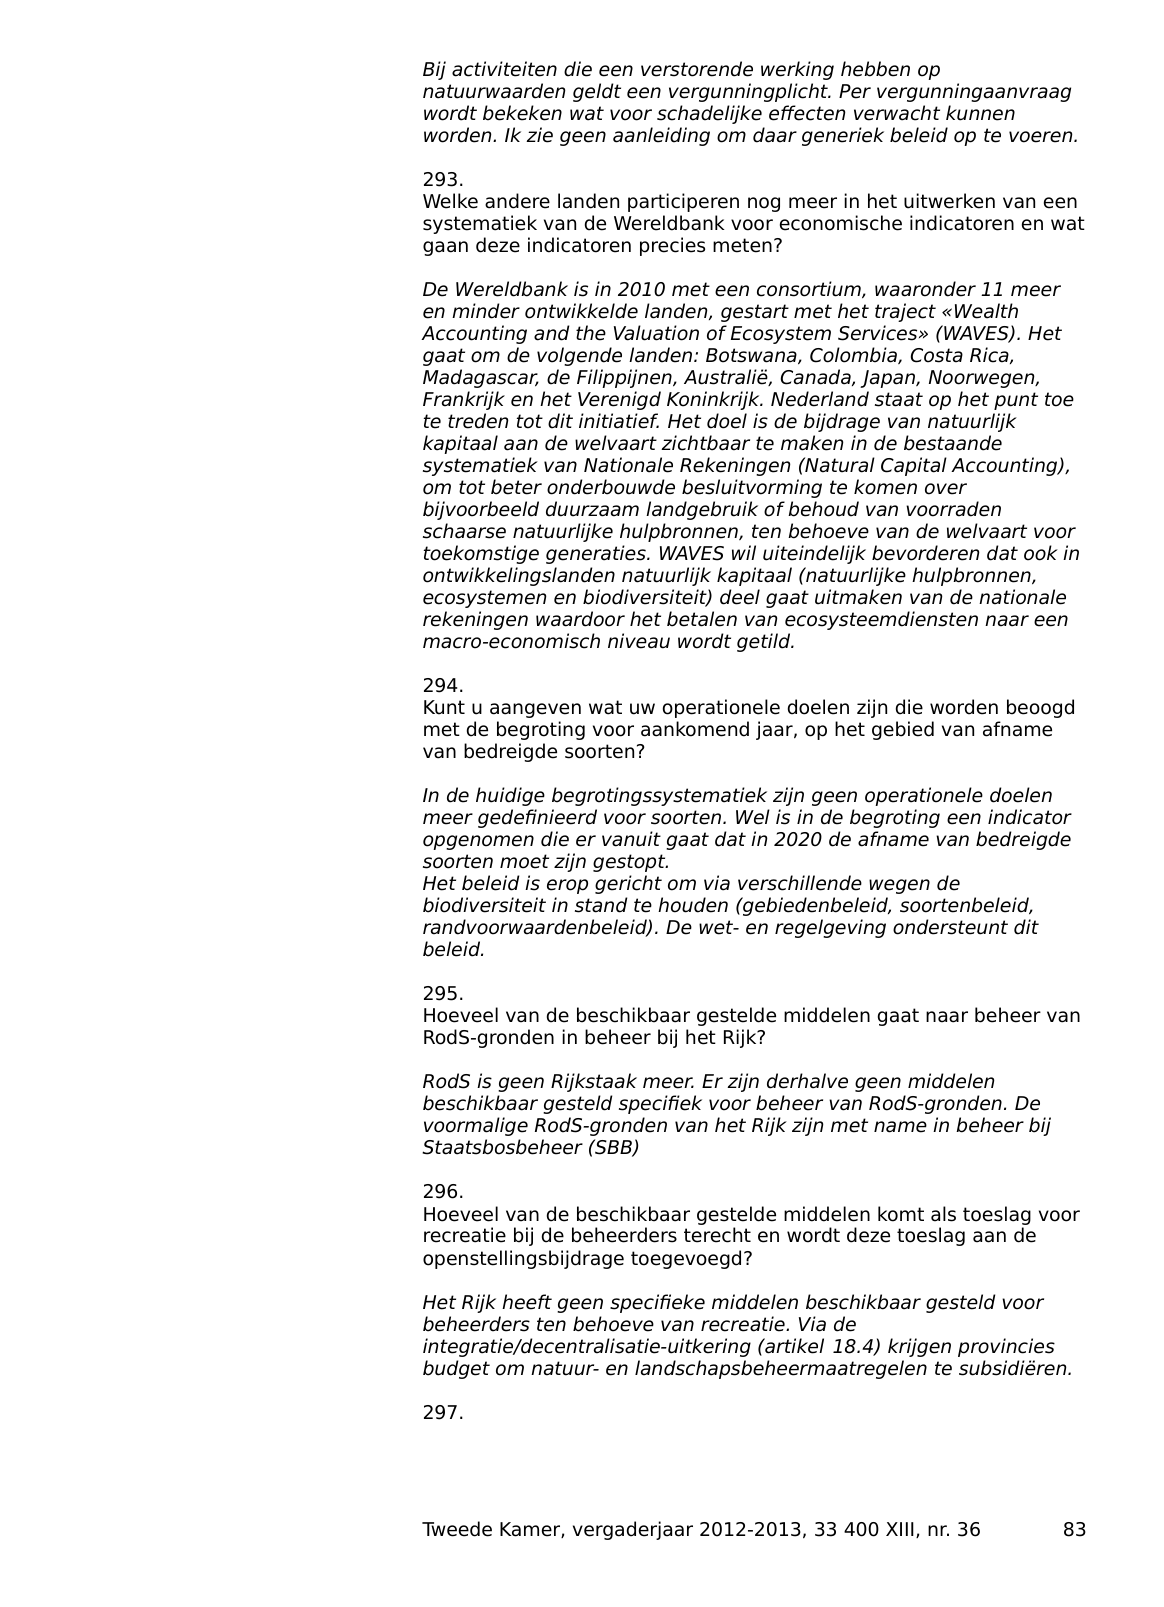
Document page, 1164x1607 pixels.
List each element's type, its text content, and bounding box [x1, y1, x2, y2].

text 293. [422, 169, 1087, 191]
text Het Rijk heeft geen specifieke middelen beschikbaar gesteld voor beheerders ten behoeve van recreatie. Via de integratie/decentralisatie-uitkering (artikel 18.4) krijgen provincies budget om natuur- en landschapsbeheermaatregelen te subsidiëren. [422, 1292, 1087, 1379]
text Welke andere landen participeren nog meer in het uitwerken van een systematiek van de Wereldbank voor economische indicatoren en wat gaan deze indicatoren precies meten? [422, 191, 1087, 257]
text RodS is geen Rijkstaak meer. Er zijn derhalve geen middelen beschikbaar gesteld specifiek voor beheer van RodS-gronden. De voormalige RodS-gronden van het Rijk zijn met name in beheer bij Staatsbosbeheer (SBB) [422, 1071, 1087, 1159]
text Hoeveel van de beschikbaar gestelde middelen gaat naar beheer van RodS-gronden in beheer bij het Rijk? [422, 1005, 1087, 1049]
text Het beleid is erop gericht om via verschillende wegen de biodiversiteit in stand te houden (gebiedenbeleid, soortenbeleid, randvoorwaardenbeleid). De wet- en regelgeving ondersteunt dit beleid. [422, 873, 1087, 961]
text 296. [422, 1181, 1087, 1203]
text De Wereldbank is in 2010 met een consortium, waaronder 11 meer en minder ontwikkelde landen, gestart met het traject «Wealth Accounting and the Valuation of Ecosystem Services» (WAVES). Het gaat om de volgende landen: Botswana, Colombia, Costa Rica, Madagascar, de Filippijnen, Australië, Canada, Japan, Noorwegen, Frankrijk en het Verenigd Koninkrijk. Nederland staat op het punt toe te treden tot dit initiatief. Het doel is de bijdrage van natuurlijk kapitaal aan de welvaart zichtbaar te maken in de bestaande systematiek van Nationale Rekeningen (Natural Capital Accounting), om tot beter onderbouwde besluitvorming te komen over bijvoorbeeld duurzaam landgebruik of behoud van voorraden schaarse natuurlijke hulpbronnen, ten behoeve van de welvaart voor toekomstige generaties. WAVES wil uiteindelijk bevorderen dat ook in ontwikkelingslanden natuurlijk kapitaal (natuurlijke hulpbronnen, ecosystemen en biodiversiteit) deel gaat uitmaken van de nationale rekeningen waardoor het betalen van ecosysteemdiensten naar een macro-economisch niveau wordt getild. [422, 279, 1087, 653]
text Kunt u aangeven wat uw operationele doelen zijn die worden beoogd met de begroting voor aankomend jaar, op het gebied van afname van bedreigde soorten? [422, 697, 1087, 763]
text 297. [422, 1402, 1087, 1424]
text In de huidige begrotingssystematiek zijn geen operationele doelen meer gedefinieerd voor soorten. Wel is in de begroting een indicator opgenomen die er vanuit gaat dat in 2020 de afname van bedreigde soorten moet zijn gestopt. [422, 785, 1087, 873]
text 295. [422, 983, 1087, 1005]
text Bij activiteiten die een verstorende werking hebben op natuurwaarden geldt een vergunningplicht. Per vergunningaanvraag wordt bekeken wat voor schadelijke effecten verwacht kunnen worden. Ik zie geen aanleiding om daar generiek beleid op te voeren. [422, 59, 1087, 147]
text Hoeveel van de beschikbaar gestelde middelen komt als toeslag voor recreatie bij de beheerders terecht en wordt deze toeslag aan de openstellingsbijdrage toegevoegd? [422, 1203, 1087, 1269]
text 294. [422, 675, 1087, 697]
